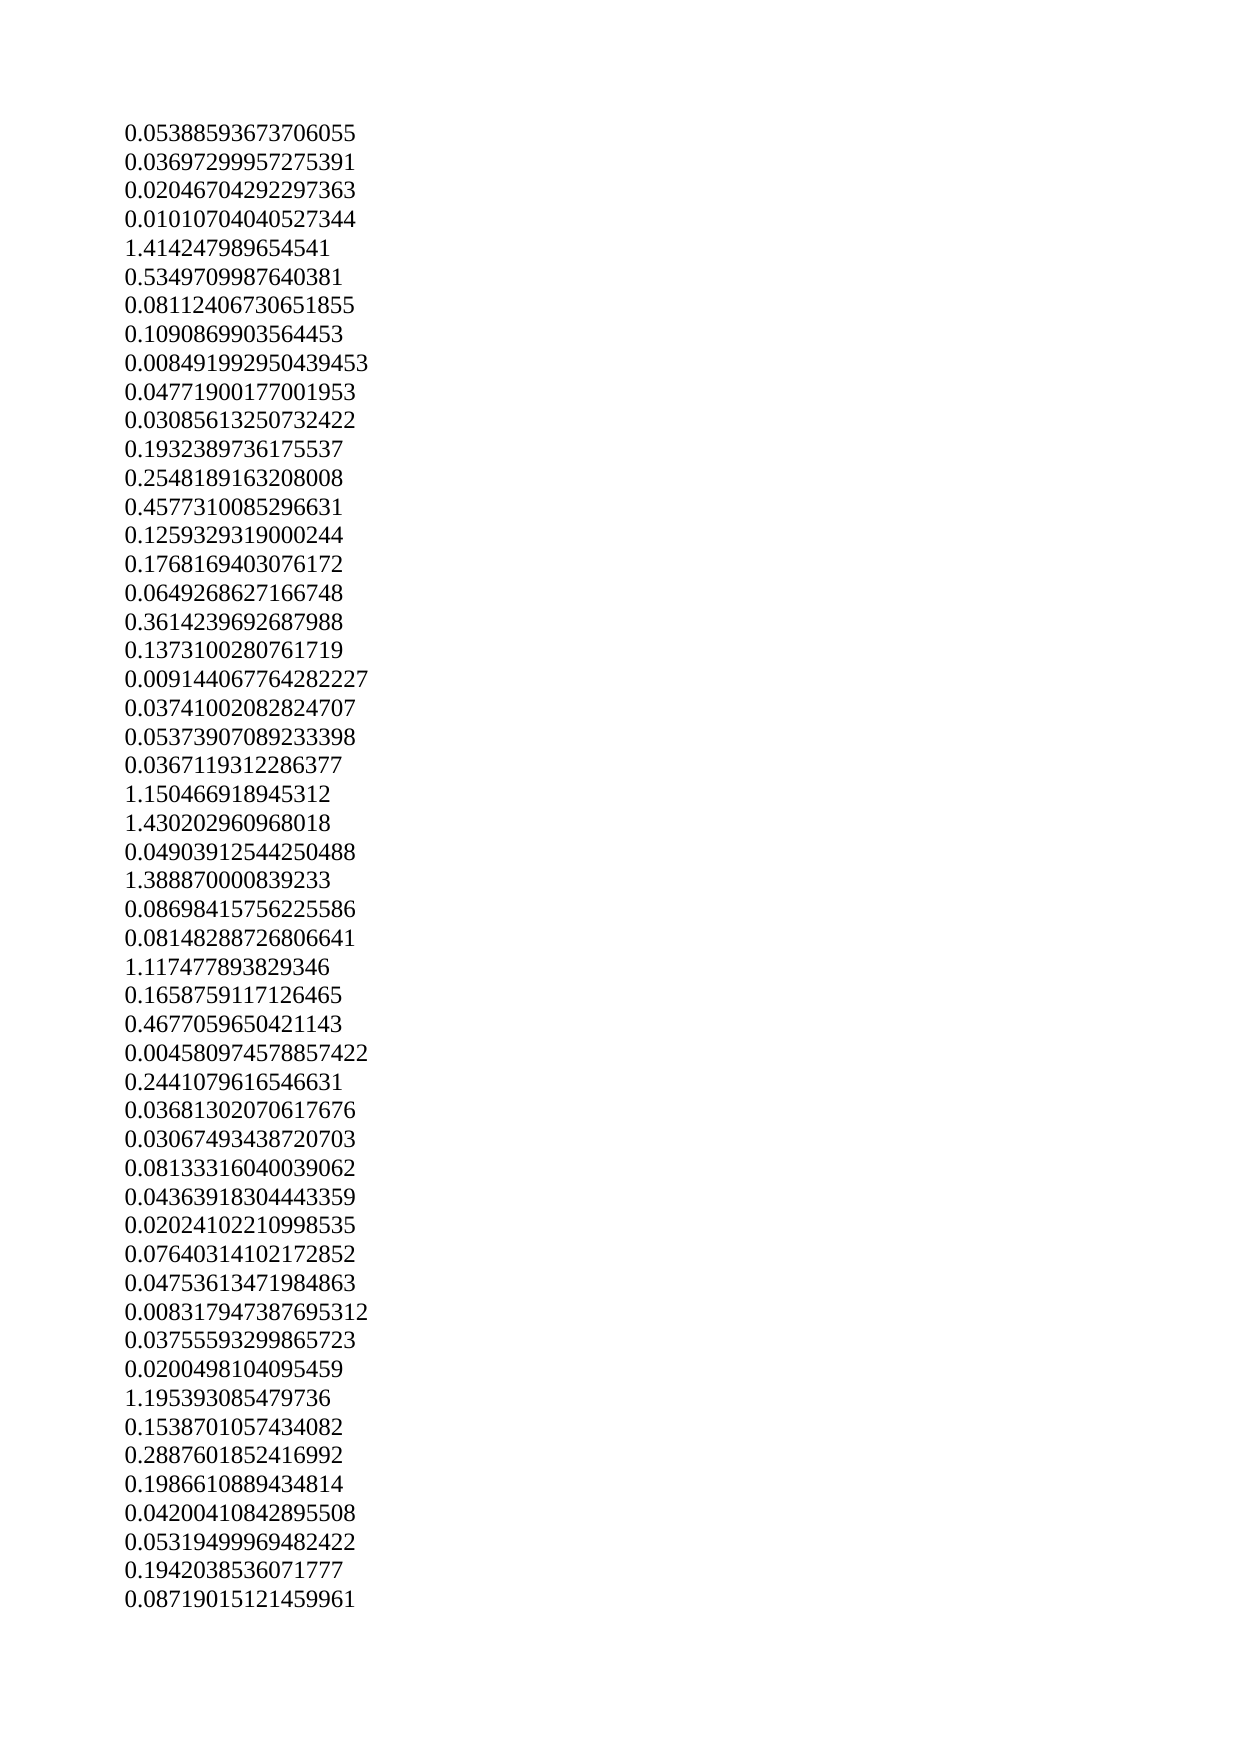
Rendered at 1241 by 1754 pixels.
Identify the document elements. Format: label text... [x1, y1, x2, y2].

text 0.03697299957275391 [118, 147, 1122, 176]
text 0.04771900177001953 [118, 377, 1122, 406]
text 0.0649268627166748 [118, 578, 1122, 607]
text 0.05388593673706055 [118, 118, 1122, 147]
text 0.08133316040039062 [118, 1153, 1122, 1182]
text 1.195393085479736 [118, 1383, 1122, 1412]
text 0.1538701057434082 [118, 1412, 1122, 1441]
text 0.1259329319000244 [118, 521, 1122, 549]
text 0.1932389736175537 [118, 434, 1122, 463]
text 0.04753613471984863 [118, 1268, 1122, 1297]
text 0.1658759117126465 [118, 981, 1122, 1009]
text 0.01010704040527344 [118, 204, 1122, 233]
text 0.3614239692687988 [118, 607, 1122, 636]
text 1.150466918945312 [118, 779, 1122, 808]
text 0.0367119312286377 [118, 751, 1122, 779]
text 1.388870000839233 [118, 866, 1122, 894]
text 0.03741002082824707 [118, 693, 1122, 722]
text 0.04363918304443359 [118, 1182, 1122, 1211]
text 0.02024102210998535 [118, 1211, 1122, 1239]
text 0.1768169403076172 [118, 549, 1122, 578]
text 0.1090869903564453 [118, 319, 1122, 348]
text 0.05319499969482422 [118, 1527, 1122, 1556]
text 0.05373907089233398 [118, 722, 1122, 751]
text 0.1373100280761719 [118, 636, 1122, 664]
text 0.08698415756225586 [118, 894, 1122, 923]
text 0.1942038536071777 [118, 1556, 1122, 1584]
text 0.03755593299865723 [118, 1326, 1122, 1354]
text 0.004580974578857422 [118, 1038, 1122, 1067]
text 1.117477893829346 [118, 952, 1122, 981]
text 0.08719015121459961 [118, 1584, 1122, 1613]
text 0.2887601852416992 [118, 1441, 1122, 1469]
text 0.4577310085296631 [118, 492, 1122, 521]
text 0.2441079616546631 [118, 1067, 1122, 1096]
text 0.03085613250732422 [118, 406, 1122, 434]
text 0.008317947387695312 [118, 1297, 1122, 1326]
text 0.08112406730651855 [118, 291, 1122, 319]
text 0.04903912544250488 [118, 837, 1122, 866]
text 0.03067493438720703 [118, 1124, 1122, 1153]
text 0.009144067764282227 [118, 664, 1122, 693]
text 0.008491992950439453 [118, 348, 1122, 377]
text 0.02046704292297363 [118, 176, 1122, 204]
text 0.07640314102172852 [118, 1239, 1122, 1268]
text 0.08148288726806641 [118, 923, 1122, 952]
text 0.2548189163208008 [118, 463, 1122, 492]
text 0.4677059650421143 [118, 1009, 1122, 1038]
text 0.04200410842895508 [118, 1498, 1122, 1527]
text 0.0200498104095459 [118, 1354, 1122, 1383]
text 1.414247989654541 [118, 233, 1122, 262]
text 0.5349709987640381 [118, 262, 1122, 291]
text 0.1986610889434814 [118, 1469, 1122, 1498]
text 0.03681302070617676 [118, 1096, 1122, 1124]
text 1.430202960968018 [118, 808, 1122, 837]
